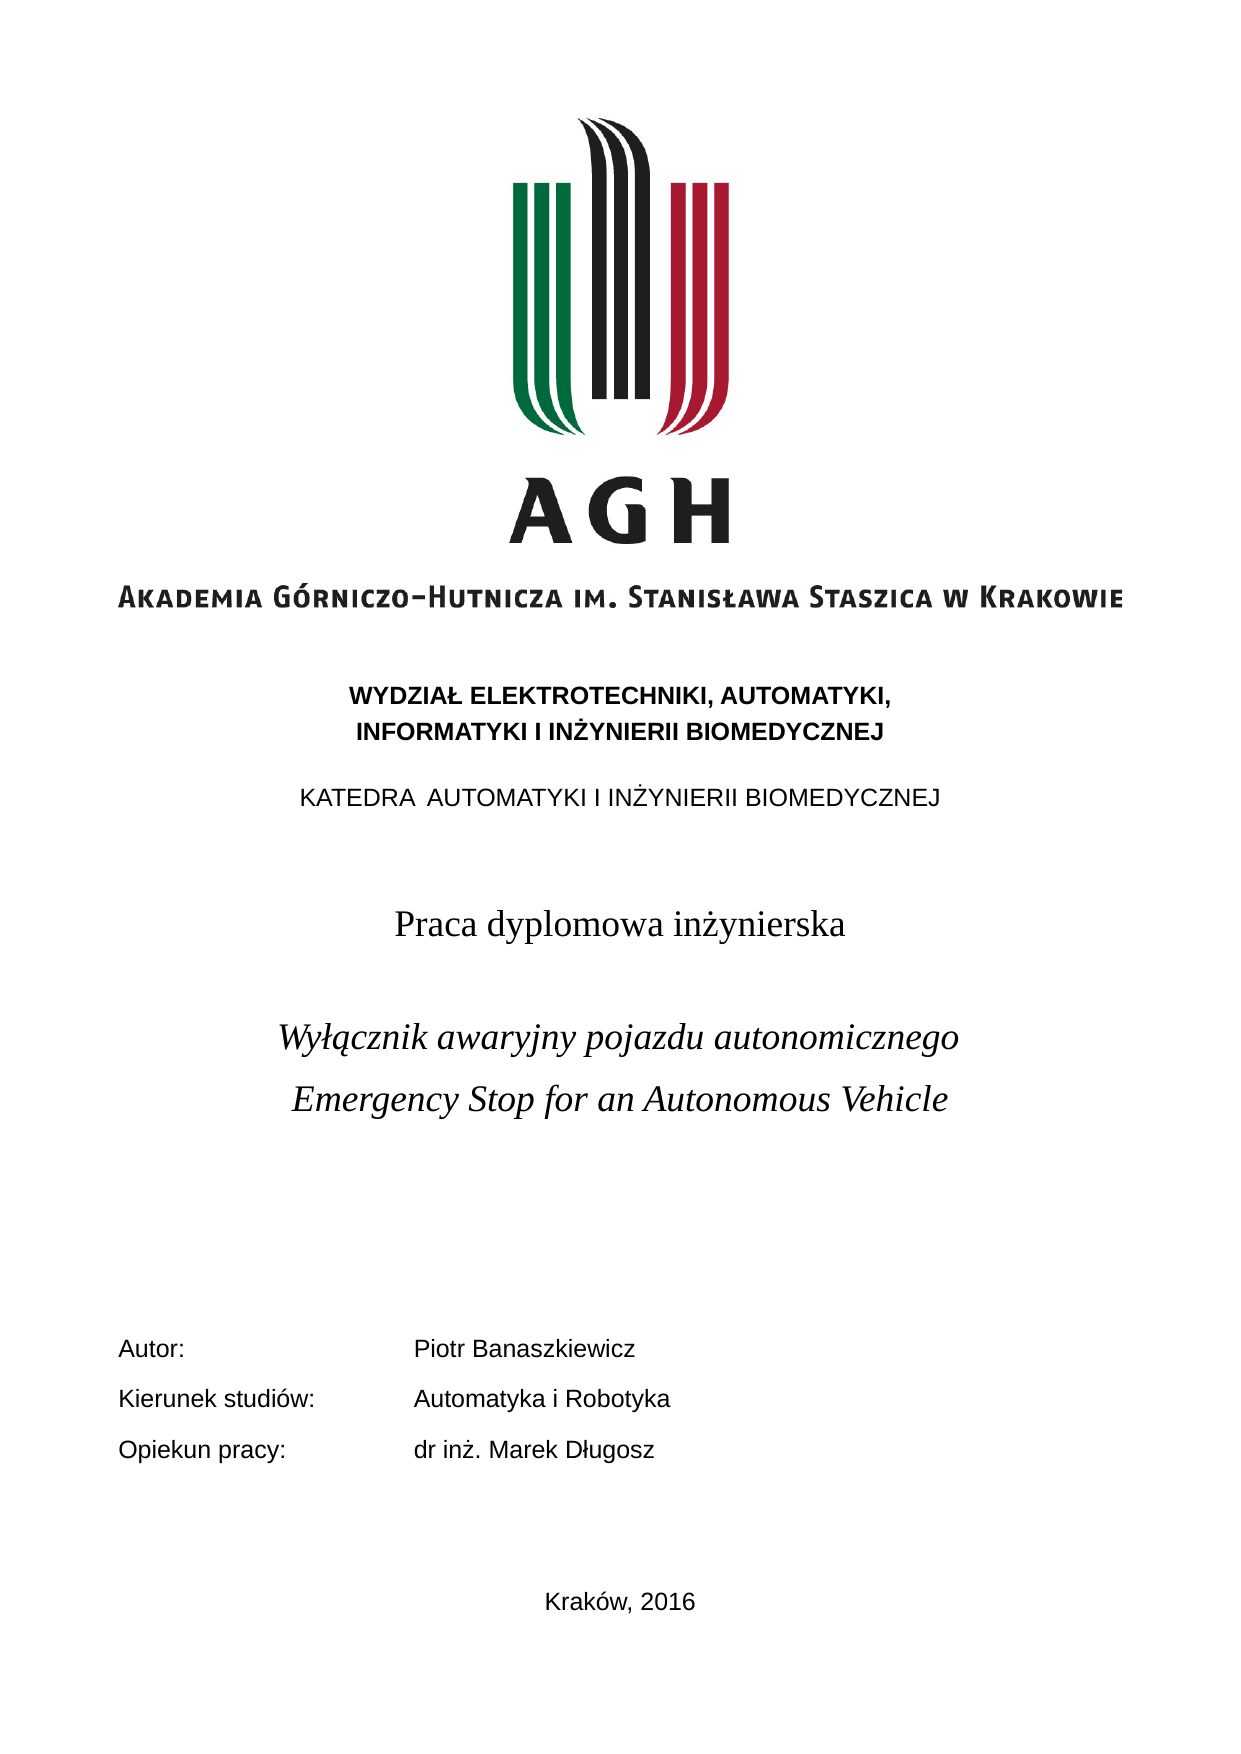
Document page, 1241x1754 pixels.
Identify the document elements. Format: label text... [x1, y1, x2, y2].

subtitle Wyłącznik awaryjny pojazdu autonomicznego [118, 1014, 1122, 1057]
text Katedra Automatyki i Inżynierii Biomedycznej [118, 783, 1122, 812]
subtitle Praca dyplomowa inżynierska [118, 902, 1122, 945]
picture [118, 118, 1123, 608]
text Kraków, 2016 [118, 1586, 1122, 1615]
text Autor: Piotr Banaszkiewicz [118, 1334, 1122, 1363]
subtitle Emergency Stop for an Autonomous Vehicle [118, 1076, 1122, 1119]
text Wydział Elektrotechniki, Automatyki, Informatyki i Inżynierii Biomedycznej [118, 681, 1122, 746]
text Kierunek studiów: Automatyka i Robotyka [118, 1384, 1122, 1413]
text Opiekun pracy: dr inż. Marek Długosz [118, 1435, 1122, 1464]
